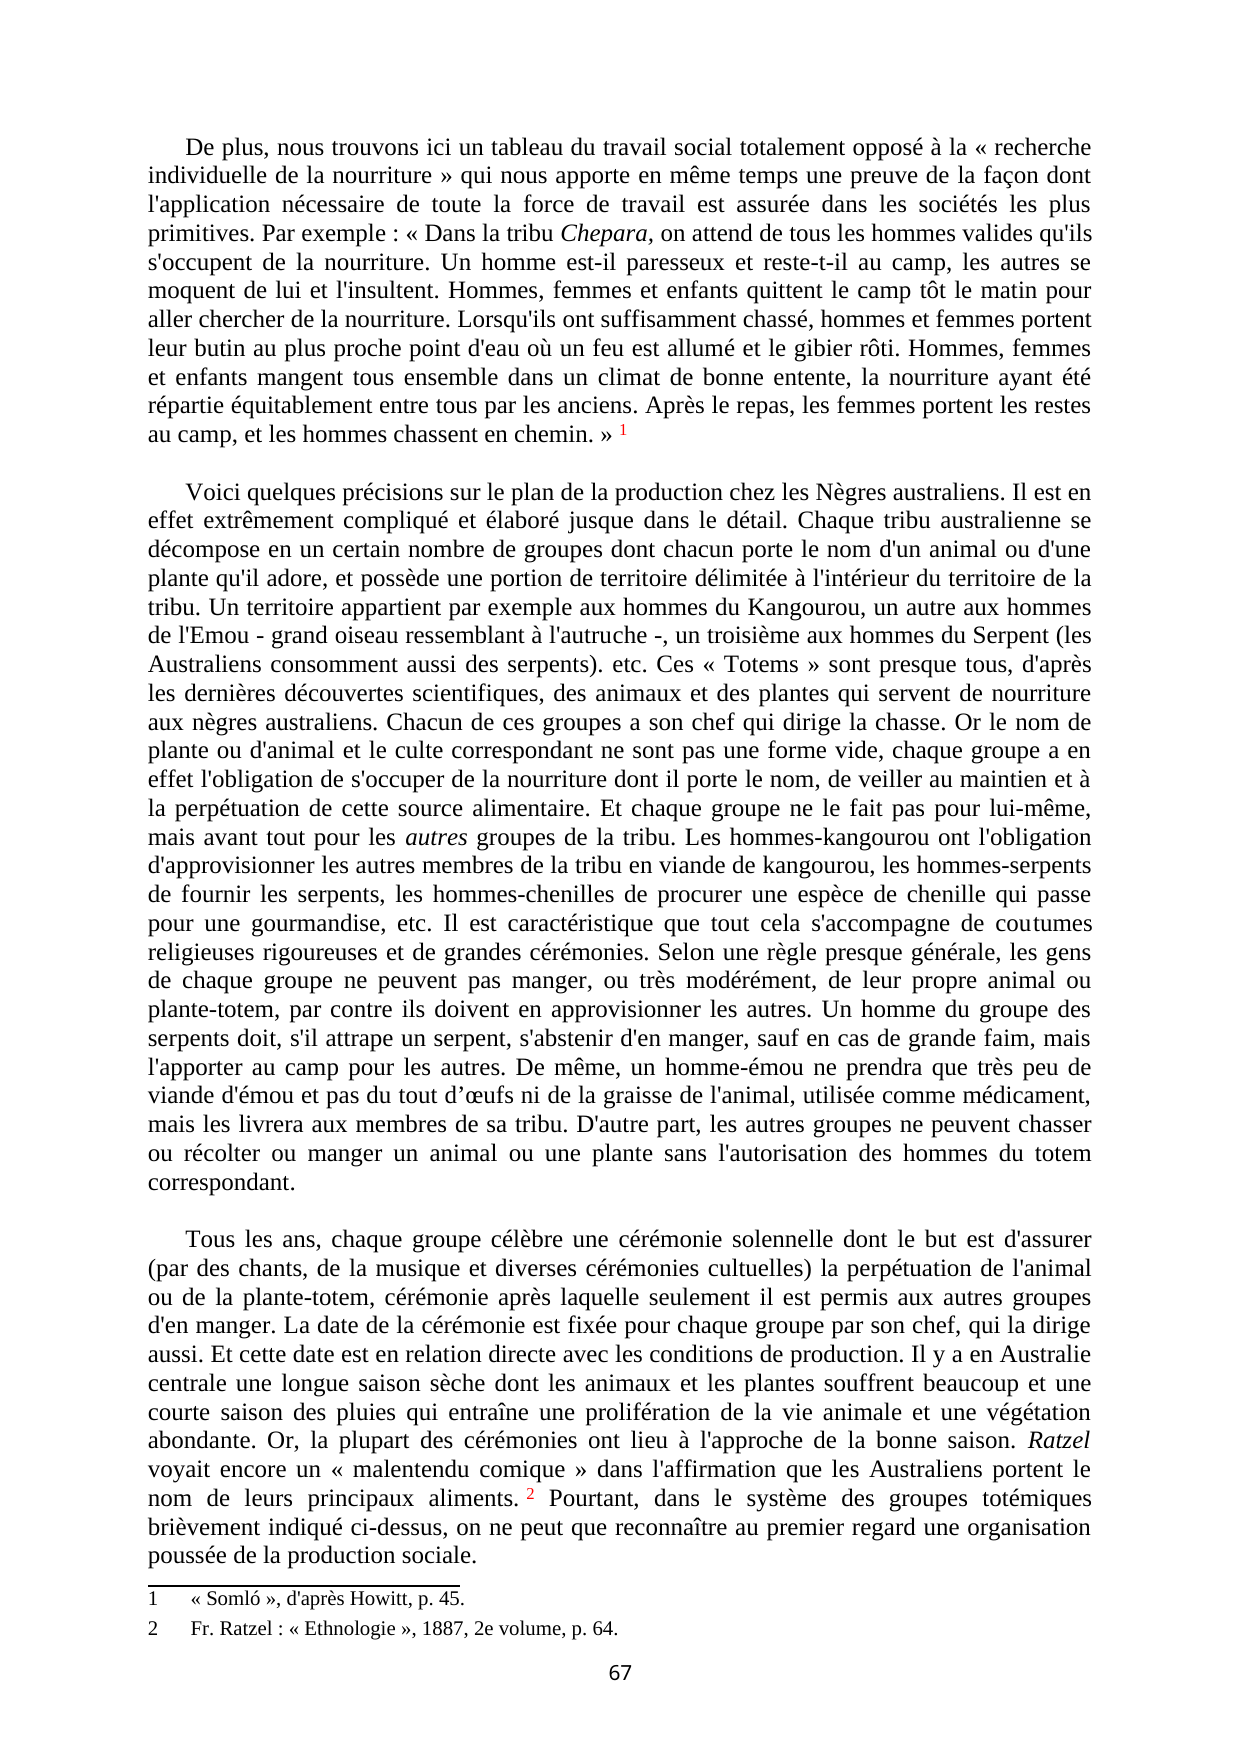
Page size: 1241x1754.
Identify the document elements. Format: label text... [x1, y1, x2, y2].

text Tous les ans, chaque groupe célèbre une cérémonie solennelle dont le but est d'assurer (par des chants, de la musique et diverses cérémonies cultuelles) la perpétuation de l'animal ou de la plante-totem, cérémonie après laquelle seulement il est permis aux autres groupes d'en manger. La date de la cérémonie est fixée pour chaque groupe par son chef, qui la dirige aussi. Et cette date est en relation directe avec les conditions de production. Il y a en Australie centrale une longue saison sèche dont les animaux et les plantes souffrent beaucoup et une courte saison des pluies qui entraîne une prolifération de la vie animale et une végétation abondante. Or, la plupart des cérémonies ont lieu à l'approche de la bonne saison. Ratzel voyait encore un « malentendu comique » dans l'affirmation que les Australiens portent le nom de leurs principaux aliments. Pourtant, dans le système des groupes totémiques brièvement indiqué ci-dessus, on ne peut que reconnaître au premier regard une organisation poussée de la production sociale. [148, 1224, 1093, 1569]
text « Somló », d'après Howitt, p. 45. [148, 1586, 1093, 1610]
text Voici quelques précisions sur le plan de la production chez les Nègres australiens. Il est en effet extrêmement compliqué et élaboré jusque dans le détail. Chaque tribu australienne se décompose en un certain nombre de groupes dont chacun porte le nom d'un animal ou d'une plante qu'il adore, et possède une portion de territoire délimitée à l'intérieur du territoire de la tribu. Un territoire appartient par exemple aux hommes du Kangourou, un autre aux hommes de l'Emou - grand oiseau ressemblant à l'autru­che -, un troisième aux hommes du Serpent (les Australiens consomment aussi des serpents). etc. Ces « Totems » sont presque tous, d'après les dernières découvertes scientifiques, des animaux et des plantes qui servent de nourriture aux nègres australiens. Chacun de ces groupes a son chef qui dirige la chasse. Or le nom de plante ou d'animal et le culte correspondant ne sont pas une forme vide, chaque groupe a en effet l'obligation de s'occuper de la nourriture dont il porte le nom, de veiller au maintien et à la perpétuation de cette source alimentaire. Et chaque groupe ne le fait pas pour lui-même, mais avant tout pour les autres groupes de la tribu. Les hommes-kangourou ont l'obligation d'approvisionner les autres membres de la tribu en viande de kangourou, les hommes-serpents de fournir les serpents, les hommes-chenilles de procurer une espèce de chenille qui passe pour une gourmandise, etc. Il est caractéristique que tout cela s'accompagne de cou­tumes religieuses rigoureuses et de grandes cérémonies. Selon une règle presque générale, les gens de chaque groupe ne peuvent pas manger, ou très modérément, de leur propre animal ou plante-totem, par contre ils doivent en approvisionner les autres. Un homme du groupe des serpents doit, s'il attrape un serpent, s'abstenir d'en manger, sauf en cas de grande faim, mais l'apporter au camp pour les autres. De même, un homme-émou ne prendra que très peu de viande d'émou et pas du tout d’œufs ni de la graisse de l'animal, utilisée comme médicament, mais les livrera aux membres de sa tribu. D'autre part, les autres groupes ne peuvent chasser ou récolter ou manger un animal ou une plante sans l'autorisation des hommes du totem correspondant. [148, 477, 1093, 1195]
text De plus, nous trouvons ici un tableau du travail social totalement opposé à la « recherche individuelle de la nourriture » qui nous apporte en même temps une preuve de la façon dont l'application nécessaire de toute la force de travail est assurée dans les sociétés les plus primitives. Par exemple : « Dans la tribu Chepara, on attend de tous les hommes valides qu'ils s'occupent de la nourriture. Un homme est-il paresseux et reste-t-il au camp, les autres se moquent de lui et l'insultent. Hommes, femmes et enfants quittent le camp tôt le matin pour aller chercher de la nourriture. Lorsqu'ils ont suffisamment chassé, hommes et femmes portent leur butin au plus proche point d'eau où un feu est allumé et le gibier rôti. Hommes, femmes et enfants mangent tous ensemble dans un climat de bonne entente, la nourriture ayant été répartie équitablement entre tous par les anciens. Après le repas, les femmes portent les restes au camp, et les hommes chassent en chemin. » [148, 132, 1093, 448]
text Fr. Ratzel : « Ethnologie », 1887, 2e volume, p. 64. [148, 1616, 1093, 1640]
